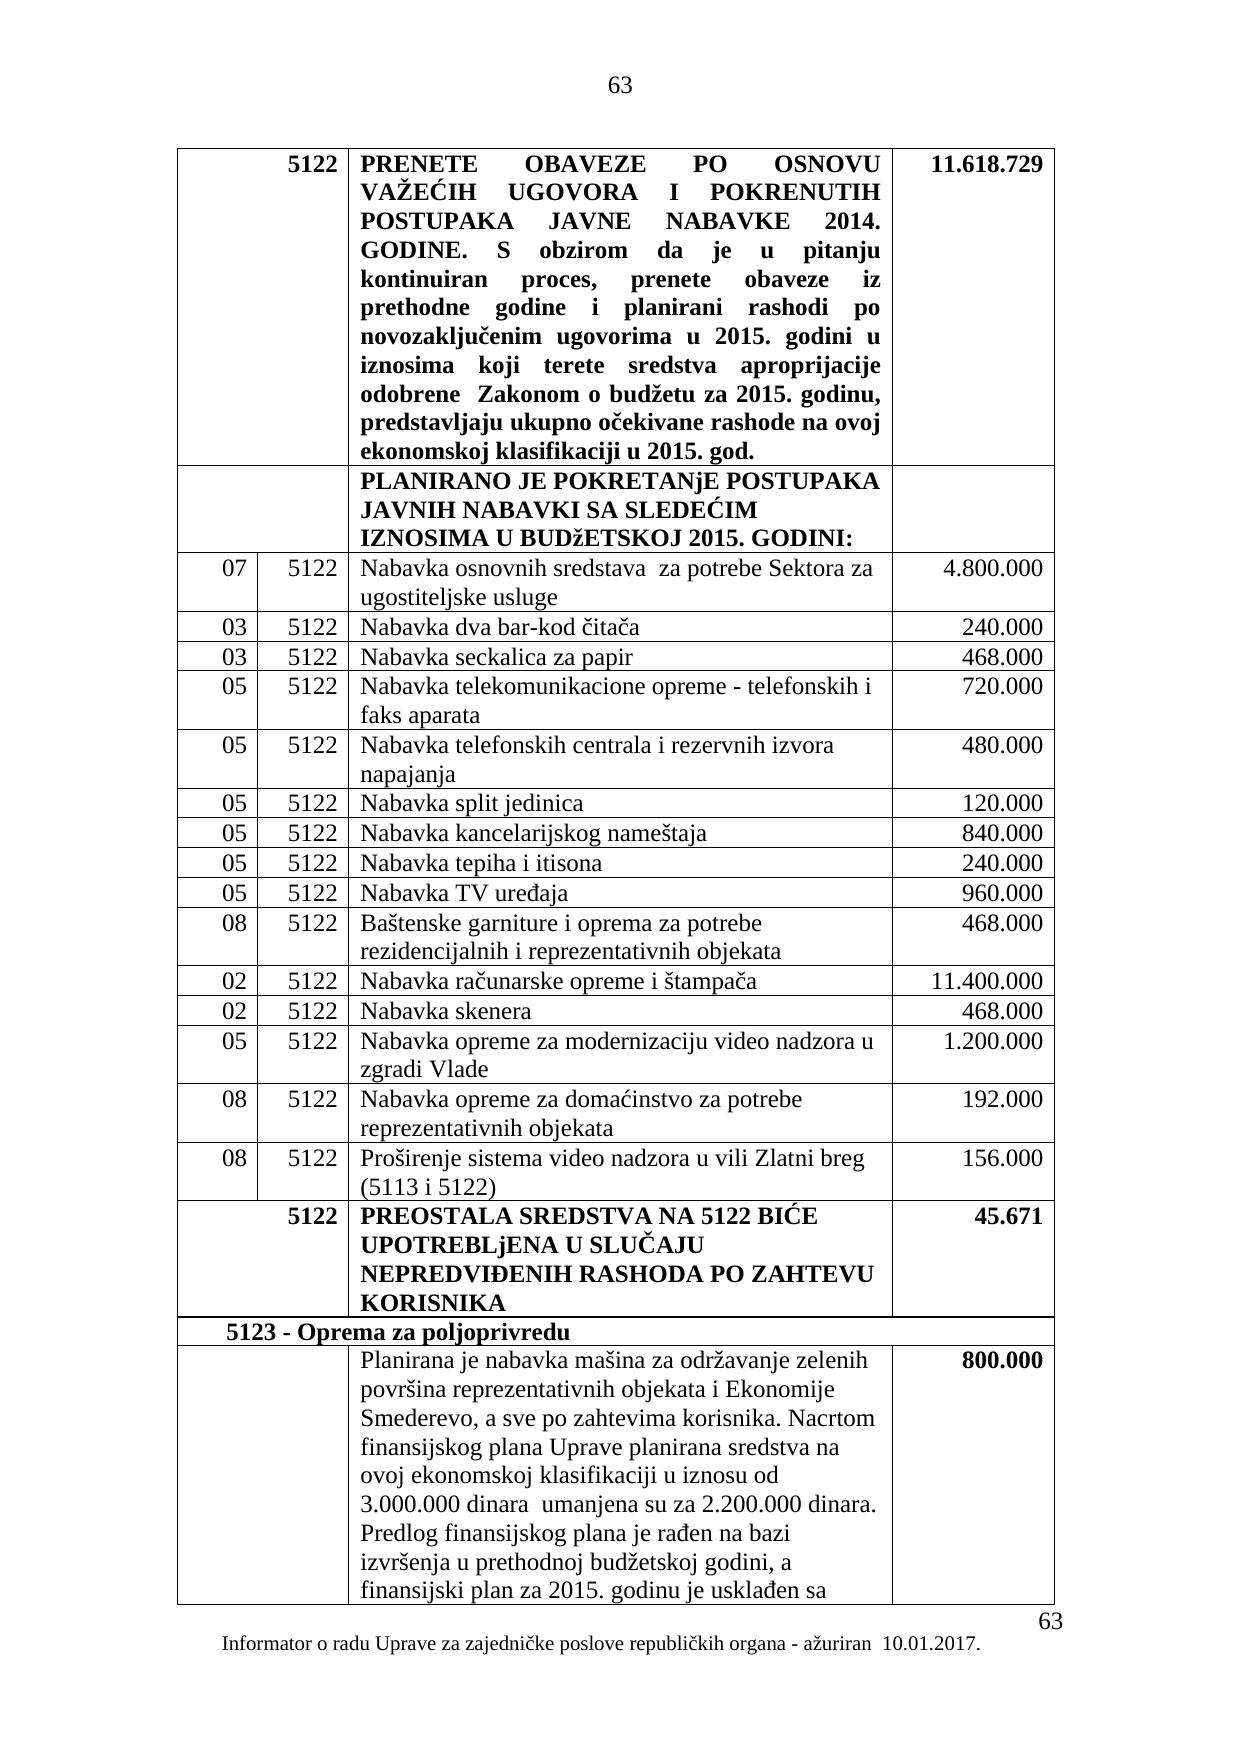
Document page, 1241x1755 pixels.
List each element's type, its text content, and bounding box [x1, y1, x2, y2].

table_cell 480.000 [893, 730, 1054, 787]
table_cell 08 [178, 1084, 257, 1142]
table_cell 05 [178, 789, 257, 817]
table_cell 5122 [258, 671, 348, 729]
table_cell 05 [178, 1026, 257, 1083]
table_cell PRENETE OBAVEZE PO OSNOVU VAŽEĆIH UGOVORA I POKRENUTIH POSTUPAKA JAVNE NABAVKE 2014. GODINE. S obzirom da je u pitanju kontinuiran proces, prenete obaveze iz prethodne godine i planirani rashodi po novozaklјučenim ugovorima u 2015. godini u iznosima koji terete sredstva aproprijacije odobrene Zakonom o budžetu za 2015. godinu, predstavlјaju ukupno očekivane rashode na ovoj ekonomskoj klasifikaciji u 2015. god. [349, 149, 892, 465]
table_cell PREOSTALA SREDSTVA NA 5122 BIĆE UPOTREBLjENA U SLUČAJU NEPREDVIĐENIH RASHODA PO ZAHTEVU KORISNIKA [349, 1201, 892, 1316]
table_cell 5122 [258, 1084, 348, 1142]
table_cell 720.000 [893, 671, 1054, 729]
table_cell 05 [178, 818, 257, 847]
table_cell 120.000 [893, 789, 1054, 817]
table_cell Nabavka TV uređaja [349, 878, 892, 907]
table_cell 05 [178, 730, 257, 787]
table_cell 5122 [258, 642, 348, 670]
table_cell 5122 [258, 1026, 348, 1083]
table_cell Nabavka split jedinica [349, 789, 892, 817]
table_cell [178, 466, 348, 552]
table_cell Baštenske garniture i oprema za potrebe rezidencijalnih i reprezentativnih objekata [349, 908, 892, 965]
table_cell 08 [178, 1143, 257, 1200]
table_cell 11.400.000 [893, 966, 1054, 995]
table_cell Nabavka skenera [349, 996, 892, 1025]
table_cell 5122 [258, 818, 348, 847]
table_cell 11.618.729 [893, 149, 1054, 465]
table_cell 5122 [258, 908, 348, 965]
table_cell Nabavka tepiha i itisona [349, 848, 892, 877]
table_cell 45.671 [893, 1201, 1054, 1316]
table_cell 5122 [258, 789, 348, 817]
table_cell 03 [178, 612, 257, 641]
table_cell Nabavka kancelarijskog nameštaja [349, 818, 892, 847]
table_cell 5122 [258, 612, 348, 641]
table_cell 02 [178, 966, 257, 995]
table_cell Planirana je nabavka mašina za održavanje zelenih površina reprezentativnih objekata i Ekonomije Smederevo, a sve po zahtevima korisnika. Nacrtom finansijskog plana Uprave planirana sredstva na ovoj ekonomskoj klasifikaciji u iznosu od 3.000.000 dinara umanjena su za 2.200.000 dinara. Predlog finansijskog plana je rađen na bazi izvršenja u prethodnoj budžetskoj godini, a finansijski plan za 2015. godinu je usklađen sa [349, 1346, 892, 1604]
table_cell 5122 [178, 1201, 348, 1316]
table_cell 5122 [258, 730, 348, 787]
table_cell 1.200.000 [893, 1026, 1054, 1083]
table_cell 468.000 [893, 908, 1054, 965]
table_cell 5122 [258, 848, 348, 877]
table_cell 5122 [178, 149, 348, 465]
table_cell Nabavka seckalica za papir [349, 642, 892, 670]
table_cell 800.000 [893, 1346, 1054, 1604]
table_cell 08 [178, 908, 257, 965]
table_cell 07 [178, 553, 257, 611]
table_cell PLANIRANO JE POKRETANјE POSTUPAKA JAVNIH NABAVKI SA SLEDEĆIM IZNOSIMA U BUDžETSKOJ 2015. GODINI: [349, 466, 892, 552]
table_cell 5122 [258, 553, 348, 611]
table_cell 5123 - Oprema za polјoprivredu [178, 1318, 1054, 1344]
table_cell 240.000 [893, 848, 1054, 877]
table_cell 192.000 [893, 1084, 1054, 1142]
table_cell Proširenje sistema video nadzora u vili Zlatni breg (5113 i 5122) [349, 1143, 892, 1200]
table_cell 03 [178, 642, 257, 670]
table_cell Nabavka dva bar-kod čitača [349, 612, 892, 641]
table_cell 5122 [258, 966, 348, 995]
table_cell 05 [178, 848, 257, 877]
table_cell 05 [178, 878, 257, 907]
table_cell 840.000 [893, 818, 1054, 847]
table_cell Nabavka računarske opreme i štampača [349, 966, 892, 995]
table_cell Nabavka osnovnih sredstava za potrebe Sektora za ugostitelјske usluge [349, 553, 892, 611]
table_cell 4.800.000 [893, 553, 1054, 611]
table_cell 02 [178, 996, 257, 1025]
table_cell Nabavka telefonskih centrala i rezervnih izvora napajanja [349, 730, 892, 787]
table_cell 5122 [258, 1143, 348, 1200]
table_cell Nabavka telekomunikacione opreme - telefonskih i faks aparata [349, 671, 892, 729]
table_cell 05 [178, 671, 257, 729]
table_cell Nabavka opreme za modernizaciju video nadzora u zgradi Vlade [349, 1026, 892, 1083]
table_cell 240.000 [893, 612, 1054, 641]
table_cell [178, 1346, 348, 1604]
table_cell 5122 [258, 878, 348, 907]
table_cell Nabavka opreme za domaćinstvo za potrebe reprezentativnih objekata [349, 1084, 892, 1142]
table_cell 156.000 [893, 1143, 1054, 1200]
table_cell 468.000 [893, 996, 1054, 1025]
table_cell 468.000 [893, 642, 1054, 670]
table_cell 960.000 [893, 878, 1054, 907]
table_cell [893, 466, 1054, 552]
table_cell 5122 [258, 996, 348, 1025]
